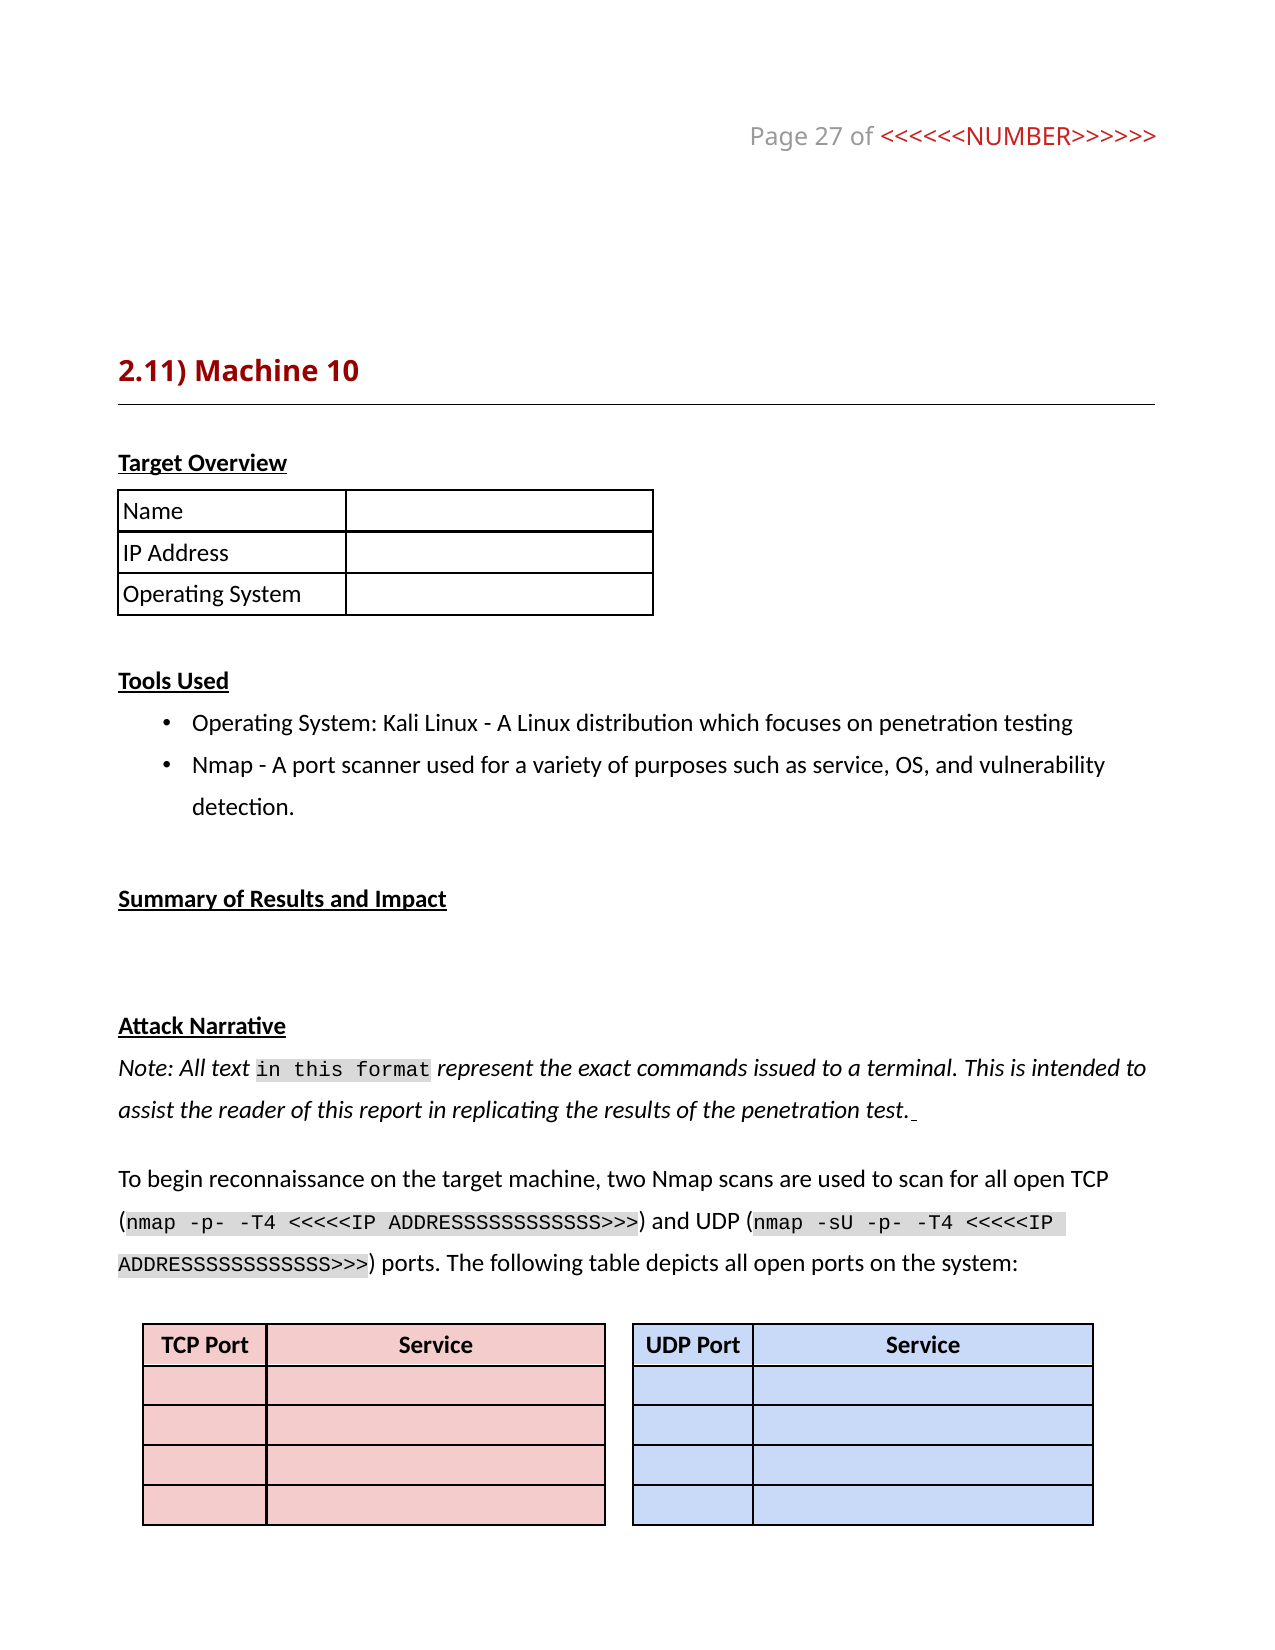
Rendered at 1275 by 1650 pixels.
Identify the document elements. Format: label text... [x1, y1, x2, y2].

table_header Name [119, 491, 345, 530]
table_header UDP Port [634, 1325, 752, 1364]
text To begin reconnaissance on the target machine, two Nmap scans are used to scan for all open TCP (nmap -p- -T4 <<<<<IP ADDRESSSSSSSSSSSS>>>) and UDP (nmap -sU -p- -T4 <<<<<IP ADDRESSSSSSSSSSSS>>>) ports. The following table depicts all open ports on the system: [118, 1136, 1157, 1278]
table_cell [144, 1367, 265, 1404]
table_header [347, 491, 652, 530]
text Target Overview [118, 447, 1157, 477]
list Operating System: Kali Linux - A Linux distribution which focuses on penetration testing [162, 707, 1157, 738]
text Attack Narrative [118, 1010, 1157, 1040]
text 2.11) Machine 10 [118, 350, 1157, 390]
table_cell [268, 1367, 604, 1404]
table_header TCP Port [144, 1325, 265, 1364]
table_cell [634, 1486, 752, 1524]
text Summary of Results and Impact [118, 883, 1157, 914]
table_header Service [754, 1325, 1092, 1364]
text Tools Used [118, 665, 1157, 696]
table_header Service [268, 1325, 604, 1364]
table_cell [754, 1406, 1092, 1444]
list Nmap - A port scanner used for a variety of purposes such as service, OS, and vulnerability detection. [162, 749, 1157, 822]
table_cell [268, 1446, 604, 1484]
table_cell [347, 533, 652, 572]
table_cell [634, 1406, 752, 1444]
table_cell [754, 1367, 1092, 1404]
table_cell [347, 574, 652, 613]
table_header [119, 1291, 629, 1529]
table_cell [268, 1486, 604, 1524]
table_header [631, 1291, 1116, 1529]
table_cell [144, 1486, 265, 1524]
table_cell [754, 1486, 1092, 1524]
table_cell [268, 1406, 604, 1444]
table_cell [634, 1446, 752, 1484]
table_cell [634, 1367, 752, 1404]
table_cell IP Address [119, 533, 345, 572]
table_cell [144, 1446, 265, 1484]
table_cell Operating System [119, 574, 345, 613]
table_cell [144, 1406, 265, 1444]
table_cell [754, 1446, 1092, 1484]
text Note: All text in this format represent the exact commands issued to a terminal. This is intended to assist the reader of this report in replicating the results of the penetration test. [118, 1052, 1157, 1124]
